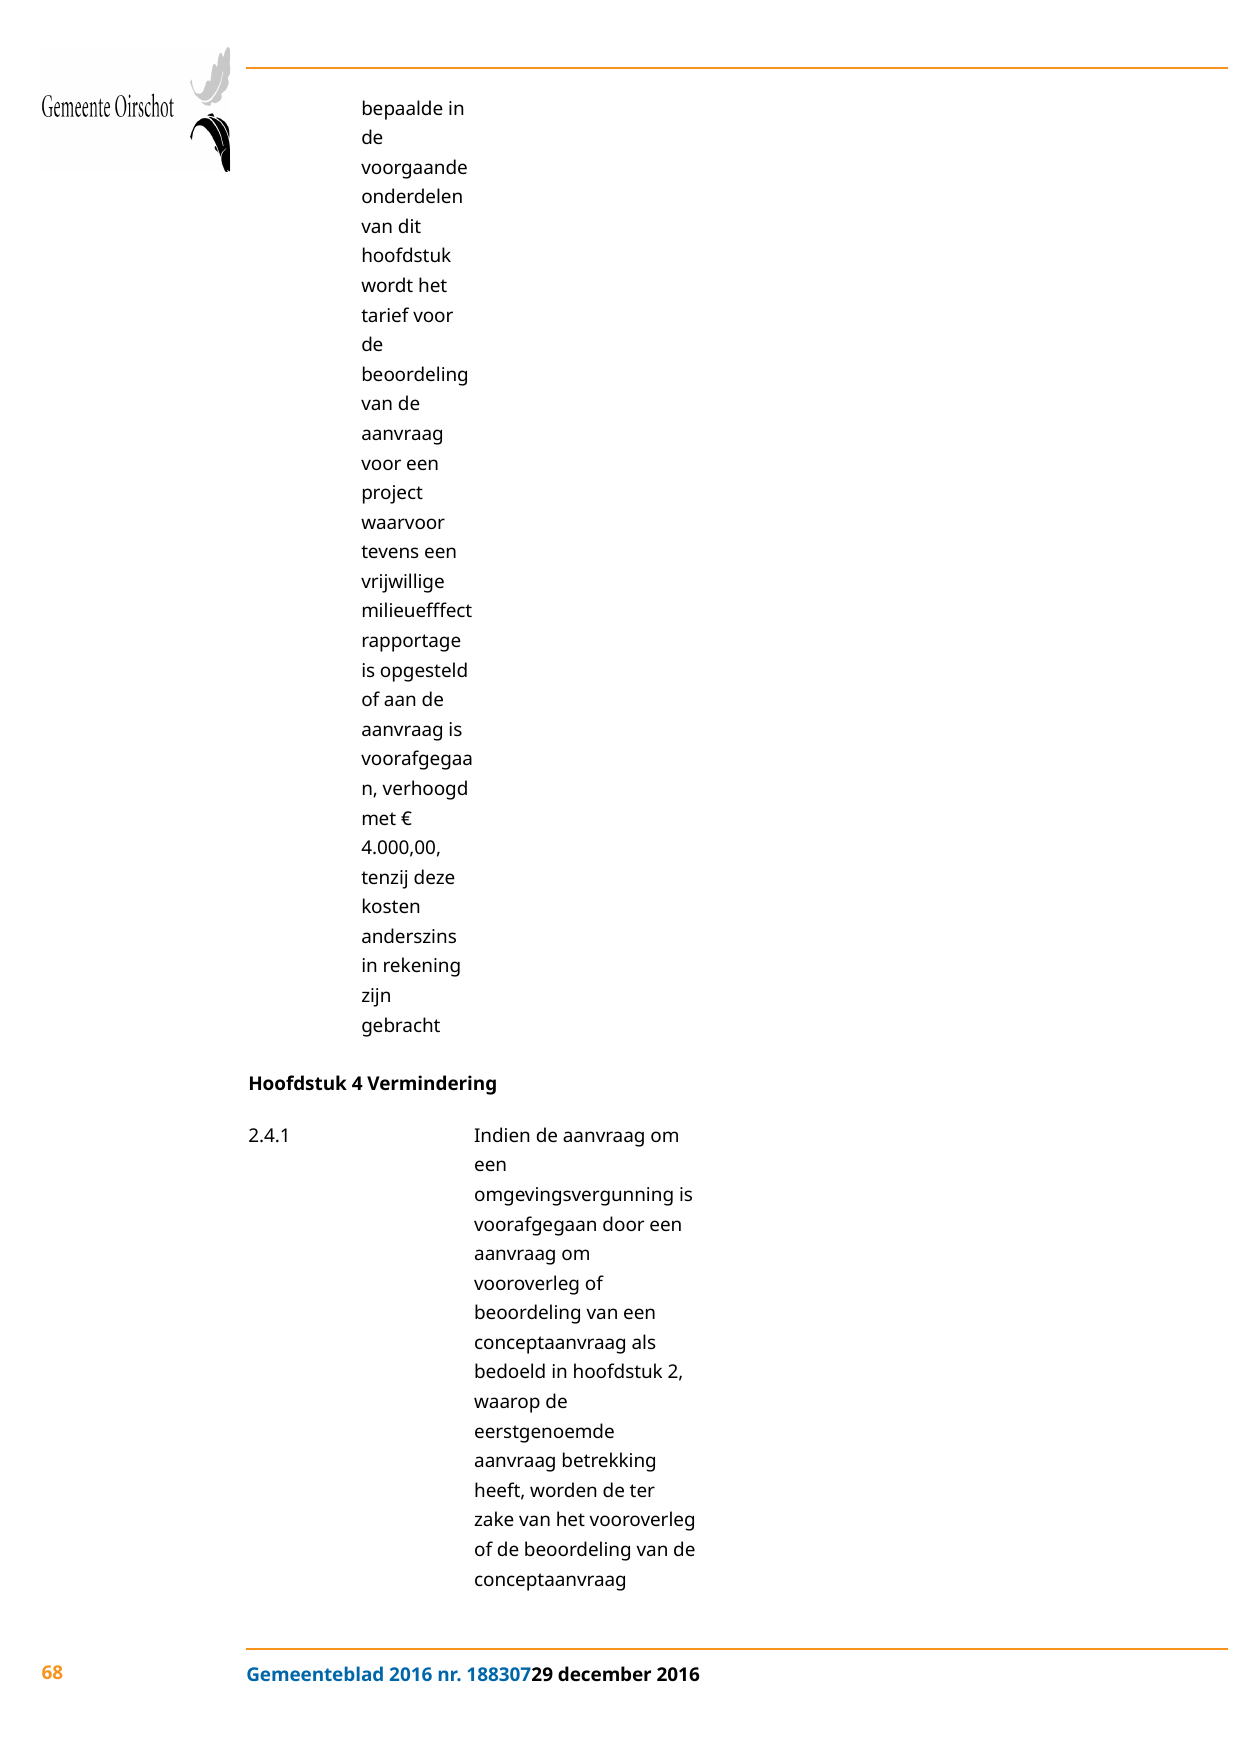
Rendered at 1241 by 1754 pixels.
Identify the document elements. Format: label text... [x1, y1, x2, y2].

table_cell Indien de aanvraag om een omgevingsvergunning is voorafgegaan door een aanvraag om vooroverleg of beoordeling van een conceptaanvraag als bedoeld in hoofdstuk 2, waarop de eerstgenoemde aanvraag betrekking heeft, worden de ter zake van het vooroverleg of de beoordeling van de conceptaanvraag [474, 1122, 700, 1591]
table_header [700, 1071, 926, 1096]
table_cell [248, 95, 361, 1038]
table_cell [587, 95, 700, 1038]
table_cell bepaalde in de voorgaande onderdelen van dit hoofdstuk wordt het tarief voor de beoordeling van de aanvraag voor een project waarvoor tevens een vrijwillige milieuefffectrapportage is opgesteld of aan de aanvraag is voorafgegaan, verhoogd met € 4.000,00, tenzij deze kosten anderszins in rekening zijn gebracht [361, 95, 474, 1038]
picture [41, 47, 231, 172]
table_cell [926, 1122, 1152, 1591]
table_cell [700, 1096, 926, 1122]
table_cell [926, 1096, 1152, 1122]
table_cell [474, 1096, 700, 1122]
table_cell [248, 1096, 474, 1122]
table_header Hoofdstuk 4 Vermindering [248, 1071, 700, 1096]
table_cell [474, 95, 587, 1038]
table_cell 2.4.1 [248, 1122, 474, 1591]
table_cell [700, 1122, 926, 1591]
